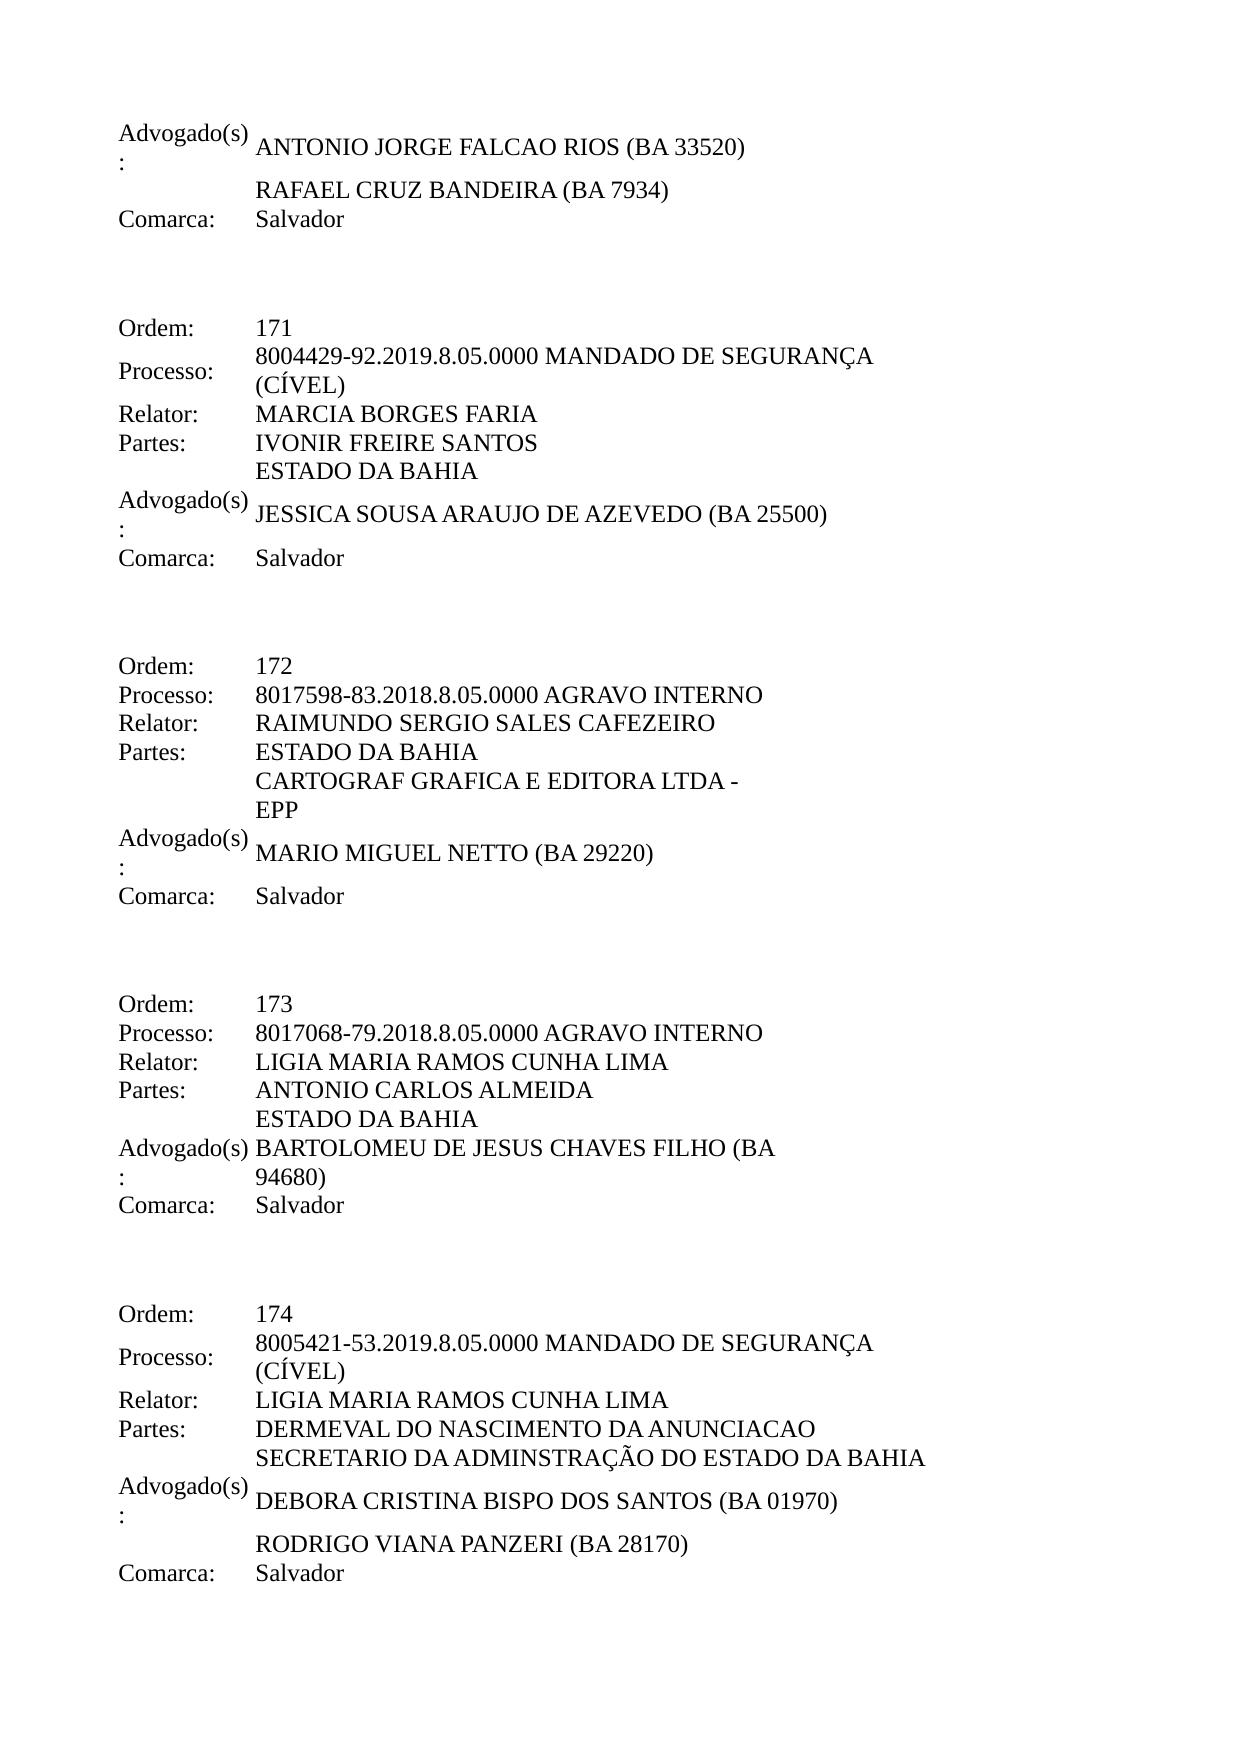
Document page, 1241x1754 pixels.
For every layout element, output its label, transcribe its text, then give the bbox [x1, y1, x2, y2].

table_cell RAIMUNDO SERGIO SALES CAFEZEIRO [255, 709, 786, 737]
table_cell Relator: [118, 1385, 255, 1414]
table_cell 8005421-53.2019.8.05.0000 MANDADO DE SEGURANÇA (CÍVEL) [255, 1328, 969, 1385]
table_cell Salvador [255, 1558, 969, 1586]
table_header Ordem: [118, 313, 255, 341]
table_cell Advogado(s): [118, 1133, 255, 1191]
table_cell Relator: [118, 709, 255, 737]
table_header Ordem: [118, 989, 255, 1018]
table_header 173 [255, 989, 849, 1018]
table_cell Comarca: [118, 1191, 255, 1219]
table_cell Processo: [118, 1018, 255, 1047]
table_cell LIGIA MARIA RAMOS CUNHA LIMA [255, 1047, 849, 1076]
table_cell [118, 1443, 255, 1471]
table_cell Processo: [118, 680, 255, 708]
table_cell [118, 176, 255, 204]
table_header Ordem: [118, 1299, 255, 1328]
table_cell DEBORA CRISTINA BISPO DOS SANTOS (BA 01970) [255, 1471, 969, 1529]
table_cell ESTADO DA BAHIA [255, 737, 786, 766]
table_cell Comarca: [118, 1558, 255, 1586]
table_cell Advogado(s): [118, 118, 255, 176]
table_cell Partes: [118, 737, 255, 766]
table_cell 8017598-83.2018.8.05.0000 AGRAVO INTERNO [255, 680, 786, 708]
table_cell MARIO MIGUEL NETTO (BA 29220) [255, 824, 786, 881]
table_cell 8017068-79.2018.8.05.0000 AGRAVO INTERNO [255, 1018, 849, 1047]
table_cell Partes: [118, 428, 255, 456]
table_cell Salvador [255, 881, 786, 910]
table_cell Relator: [118, 1047, 255, 1076]
table_header Ordem: [118, 651, 255, 680]
table_cell ANTONIO JORGE FALCAO RIOS (BA 33520) [255, 118, 969, 176]
table_cell [118, 456, 255, 485]
table_cell ESTADO DA BAHIA [255, 1104, 849, 1133]
table_cell SECRETARIO DA ADMINSTRAÇÃO DO ESTADO DA BAHIA [255, 1443, 969, 1471]
table_cell [118, 1104, 255, 1133]
table_cell JESSICA SOUSA ARAUJO DE AZEVEDO (BA 25500) [255, 485, 969, 543]
table_cell Salvador [255, 543, 969, 571]
table_cell Advogado(s): [118, 1471, 255, 1529]
table_cell RAFAEL CRUZ BANDEIRA (BA 7934) [255, 176, 969, 204]
table_cell MARCIA BORGES FARIA [255, 399, 969, 428]
table_cell DERMEVAL DO NASCIMENTO DA ANUNCIACAO [255, 1414, 969, 1443]
table_cell Advogado(s): [118, 485, 255, 543]
table_cell Partes: [118, 1414, 255, 1443]
table_cell Comarca: [118, 881, 255, 910]
table_cell Comarca: [118, 543, 255, 571]
table_cell Salvador [255, 204, 969, 233]
table_cell BARTOLOMEU DE JESUS CHAVES FILHO (BA 94680) [255, 1133, 849, 1191]
table_header 171 [255, 313, 969, 341]
table_cell LIGIA MARIA RAMOS CUNHA LIMA [255, 1385, 969, 1414]
table_cell CARTOGRAF GRAFICA E EDITORA LTDA - EPP [255, 766, 786, 823]
table_cell Processo: [118, 1328, 255, 1385]
table_cell Processo: [118, 341, 255, 399]
table_header 172 [255, 651, 786, 680]
table_cell 8004429-92.2019.8.05.0000 MANDADO DE SEGURANÇA (CÍVEL) [255, 341, 969, 399]
table_header 174 [255, 1299, 969, 1328]
table_cell ANTONIO CARLOS ALMEIDA [255, 1076, 849, 1104]
table_cell Relator: [118, 399, 255, 428]
table_cell RODRIGO VIANA PANZERI (BA 28170) [255, 1529, 969, 1558]
table_cell Partes: [118, 1076, 255, 1104]
table_cell Salvador [255, 1191, 849, 1219]
table_cell Comarca: [118, 204, 255, 233]
table_cell [118, 1529, 255, 1558]
table_cell [118, 766, 255, 823]
table_cell Advogado(s): [118, 824, 255, 881]
table_cell ESTADO DA BAHIA [255, 456, 969, 485]
table_cell IVONIR FREIRE SANTOS [255, 428, 969, 456]
